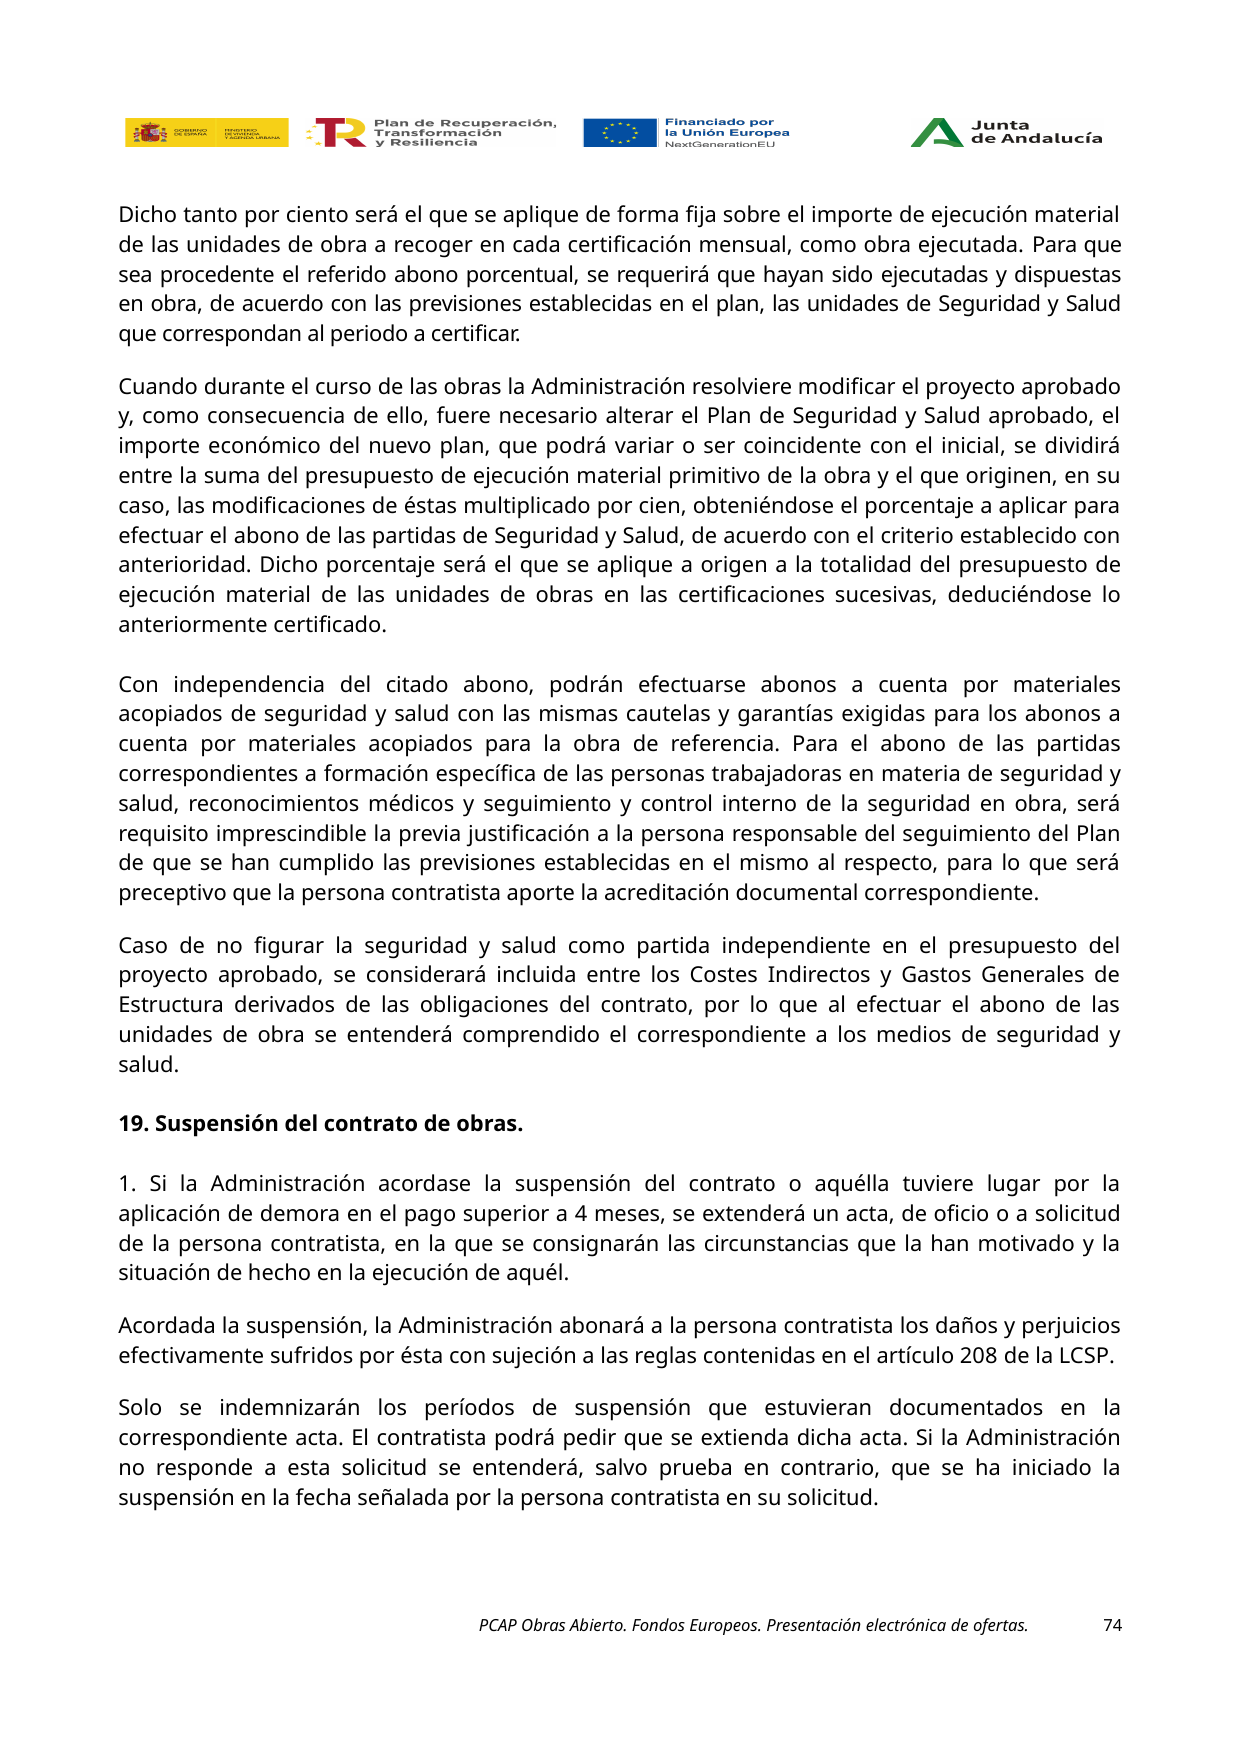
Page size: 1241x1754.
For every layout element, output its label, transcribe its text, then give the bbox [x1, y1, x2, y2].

subtitle 19. Suspensión del contrato de obras. [118, 1108, 1122, 1138]
picture [582, 118, 793, 147]
text Con independencia del citado abono, podrán efectuarse abonos a cuenta por materiales acopiados de seguridad y salud con las mismas cautelas y garantías exigidas para los abonos a cuenta por materiales acopiados para la obra de referencia. Para el abono de las partidas correspondientes a formación específica de las personas trabajadoras en materia de seguridad y salud, reconocimientos médicos y seguimiento y control interno de la seguridad en obra, será requisito imprescindible la previa justificación a la persona responsable del seguimiento del Plan de que se han cumplido las previsiones establecidas en el mismo al respecto, para lo que será preceptivo que la persona contratista aporte la acreditación documental correspondiente. [118, 669, 1122, 907]
text 1. Si la Administración acordase la suspensión del contrato o aquélla tuviere lugar por la aplicación de demora en el pago superior a 4 meses, se extenderá un acta, de oficio o a solicitud de la persona contratista, en la que se consignarán las circunstancias que la han motivado y la situación de hecho en la ejecución de aquél. [118, 1168, 1122, 1287]
text Cuando durante el curso de las obras la Administración resolviere modificar el proyecto aprobado y, como consecuencia de ello, fuere necesario alterar el Plan de Seguridad y Salud aprobado, el importe económico del nuevo plan, que podrá variar o ser coincidente con el inicial, se dividirá entre la suma del presupuesto de ejecución material primitivo de la obra y el que originen, en su caso, las modificaciones de éstas multiplicado por cien, obteniéndose el porcentaje a aplicar para efectuar el abono de las partidas de Seguridad y Salud, de acuerdo con el criterio establecido con anterioridad. Dicho porcentaje será el que se aplique a origen a la totalidad del presupuesto de ejecución material de las unidades de obras en las certificaciones sucesivas, deduciéndose lo anteriormente certificado. [118, 371, 1122, 639]
picture [910, 118, 1104, 147]
text Acordada la suspensión, la Administración abonará a la persona contratista los daños y perjuicios efectivamente sufridos por ésta con sujeción a las reglas contenidas en el artículo 208 de la LCSP. [118, 1310, 1122, 1369]
picture [125, 118, 289, 147]
text Caso de no figurar la seguridad y salud como partida independiente en el presupuesto del proyecto aprobado, se considerará incluida entre los Costes Indirectos y Gastos Generales de Estructura derivados de las obligaciones del contrato, por lo que al efectuar el abono de las unidades de obra se entenderá comprendido el correspondiente a los medios de seguridad y salud. [118, 930, 1122, 1079]
picture [305, 118, 557, 147]
text Dicho tanto por ciento será el que se aplique de forma fija sobre el importe de ejecución material de las unidades de obra a recoger en cada certificación mensual, como obra ejecutada. Para que sea procedente el referido abono porcentual, se requerirá que hayan sido ejecutadas y dispuestas en obra, de acuerdo con las previsiones establecidas en el plan, las unidades de Seguridad y Salud que correspondan al periodo a certificar. [118, 199, 1122, 348]
text Solo se indemnizarán los períodos de suspensión que estuvieran documentados en la correspondiente acta. El contratista podrá pedir que se extienda dicha acta. Si la Administración no responde a esta solicitud se entenderá, salvo prueba en contrario, que se ha iniciado la suspensión en la fecha señalada por la persona contratista en su solicitud. [118, 1392, 1122, 1511]
